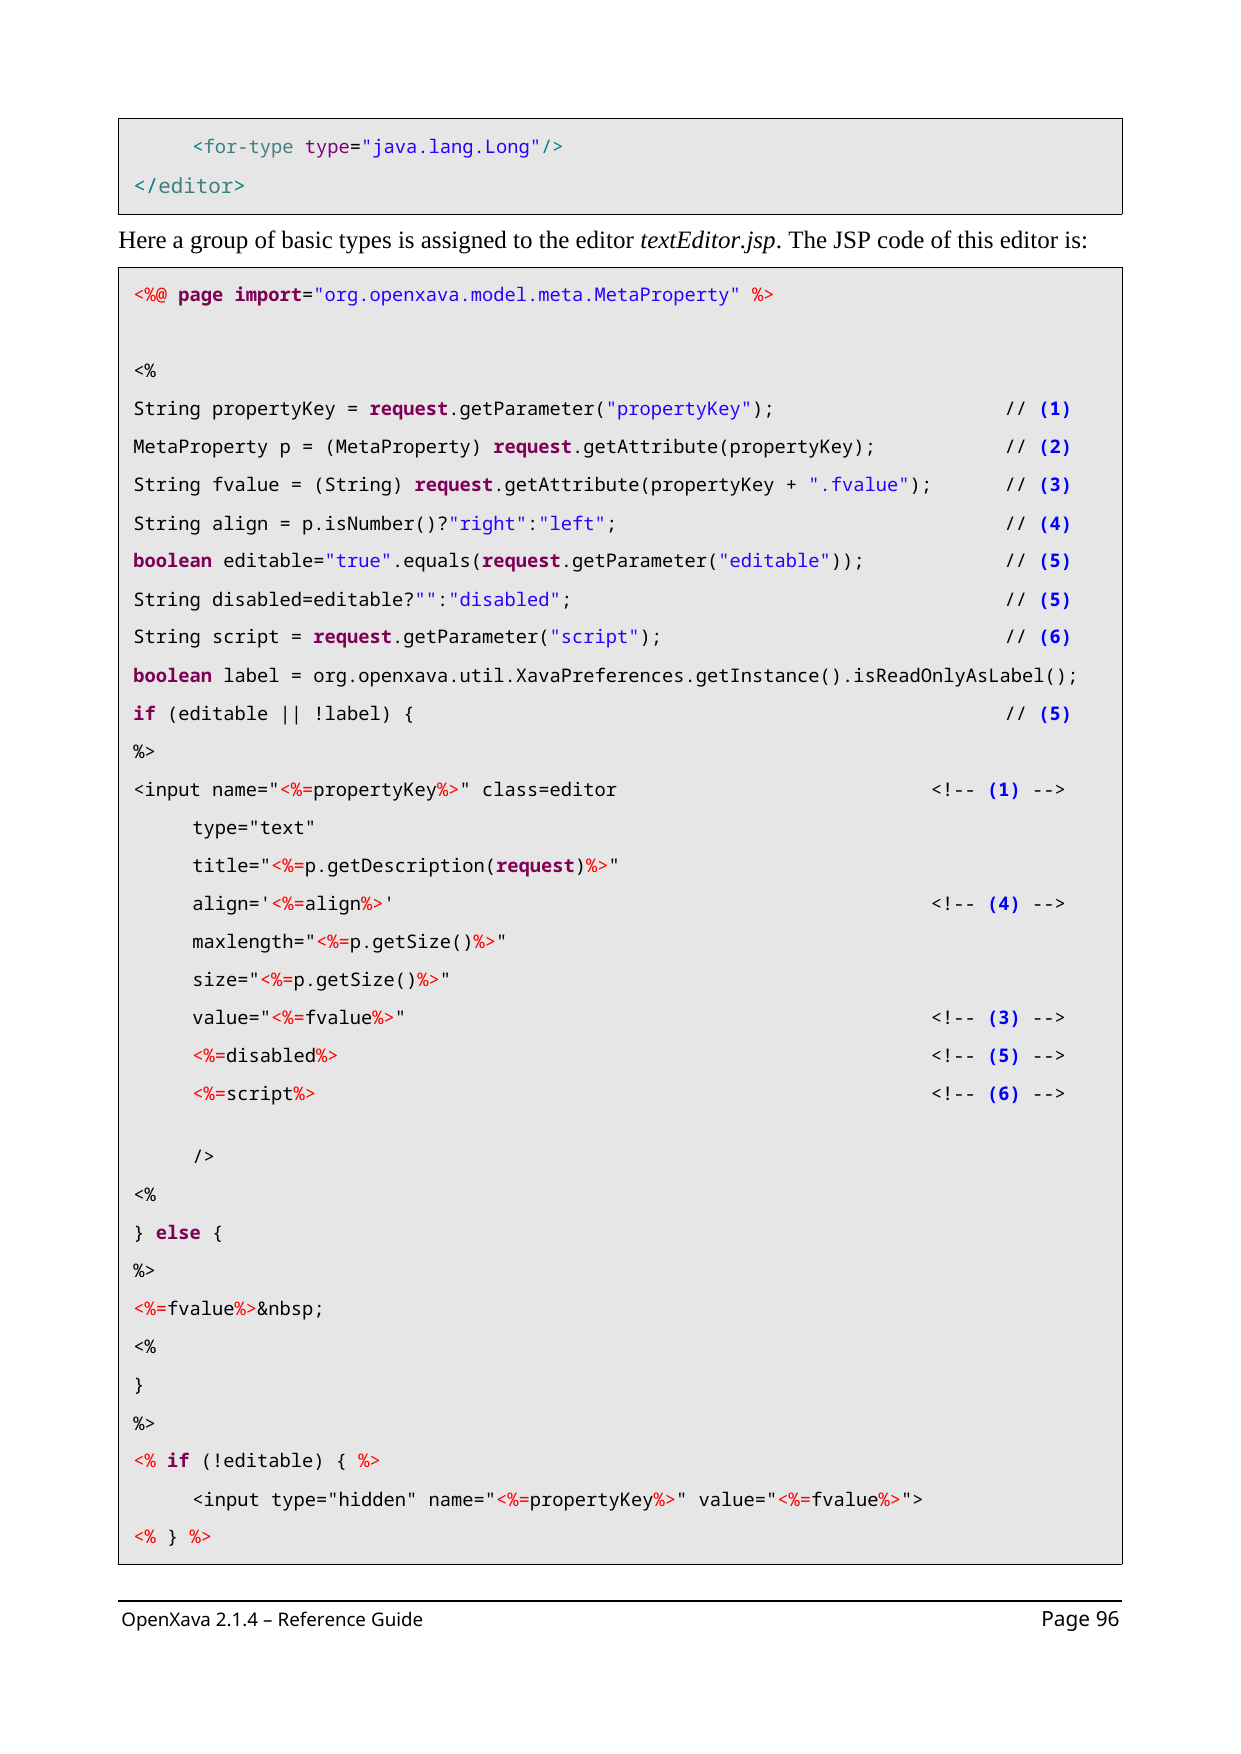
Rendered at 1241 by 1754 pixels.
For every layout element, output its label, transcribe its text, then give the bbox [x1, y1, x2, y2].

text <for-type type="java.lang.Long"/> [119, 119, 1122, 156]
text value="<%=fvalue%>" <!-- (3) --> [119, 989, 1122, 1027]
text %> [119, 1243, 1122, 1281]
text <%=fvalue%>&nbsp; [119, 1281, 1122, 1319]
text type="text" [119, 799, 1122, 837]
text <input type="hidden" name="<%=propertyKey%>" value="<%=fvalue%>"> [119, 1471, 1122, 1509]
text <input name="<%=propertyKey%>" class=editor <!-- (1) --> [119, 761, 1122, 799]
text boolean label = org.openxava.util.XavaPreferences.getInstance().isReadOnlyAsLabel(); [119, 647, 1122, 685]
text <% [119, 1167, 1122, 1205]
text size="<%=p.getSize()%>" [119, 951, 1122, 989]
text } else { [119, 1205, 1122, 1243]
text maxlength="<%=p.getSize()%>" [119, 913, 1122, 951]
text String fvalue = (String) request.getAttribute(propertyKey + ".fvalue"); // (3) [119, 457, 1122, 495]
text <% } %> [119, 1509, 1122, 1564]
text <%=disabled%> <!-- (5) --> [119, 1027, 1122, 1065]
text <%@ page import="org.openxava.model.meta.MetaProperty" %> [119, 268, 1122, 305]
text Here a group of basic types is assigned to the editor textEditor.jsp. The JSP code of this editor is: [118, 227, 1122, 254]
text MetaProperty p = (MetaProperty) request.getAttribute(propertyKey); // (2) [119, 419, 1122, 457]
text String propertyKey = request.getParameter("propertyKey"); // (1) [119, 381, 1122, 419]
text String align = p.isNumber()?"right":"left"; // (4) [119, 495, 1122, 533]
text String script = request.getParameter("script"); // (6) [119, 609, 1122, 647]
text align='<%=align%>' <!-- (4) --> [119, 875, 1122, 913]
text </editor> [119, 156, 1122, 214]
text } [119, 1357, 1122, 1395]
text <% [119, 1319, 1122, 1357]
text boolean editable="true".equals(request.getParameter("editable")); // (5) [119, 533, 1122, 571]
text <%=script%> <!-- (6) --> [119, 1065, 1122, 1129]
text %> [119, 1395, 1122, 1433]
text <% if (!editable) { %> [119, 1433, 1122, 1471]
text %> [119, 723, 1122, 761]
text if (editable || !label) { // (5) [119, 685, 1122, 723]
text title="<%=p.getDescription(request)%>" [119, 837, 1122, 875]
text /> [119, 1129, 1122, 1167]
text <% [119, 343, 1122, 381]
text String disabled=editable?"":"disabled"; // (5) [119, 571, 1122, 609]
